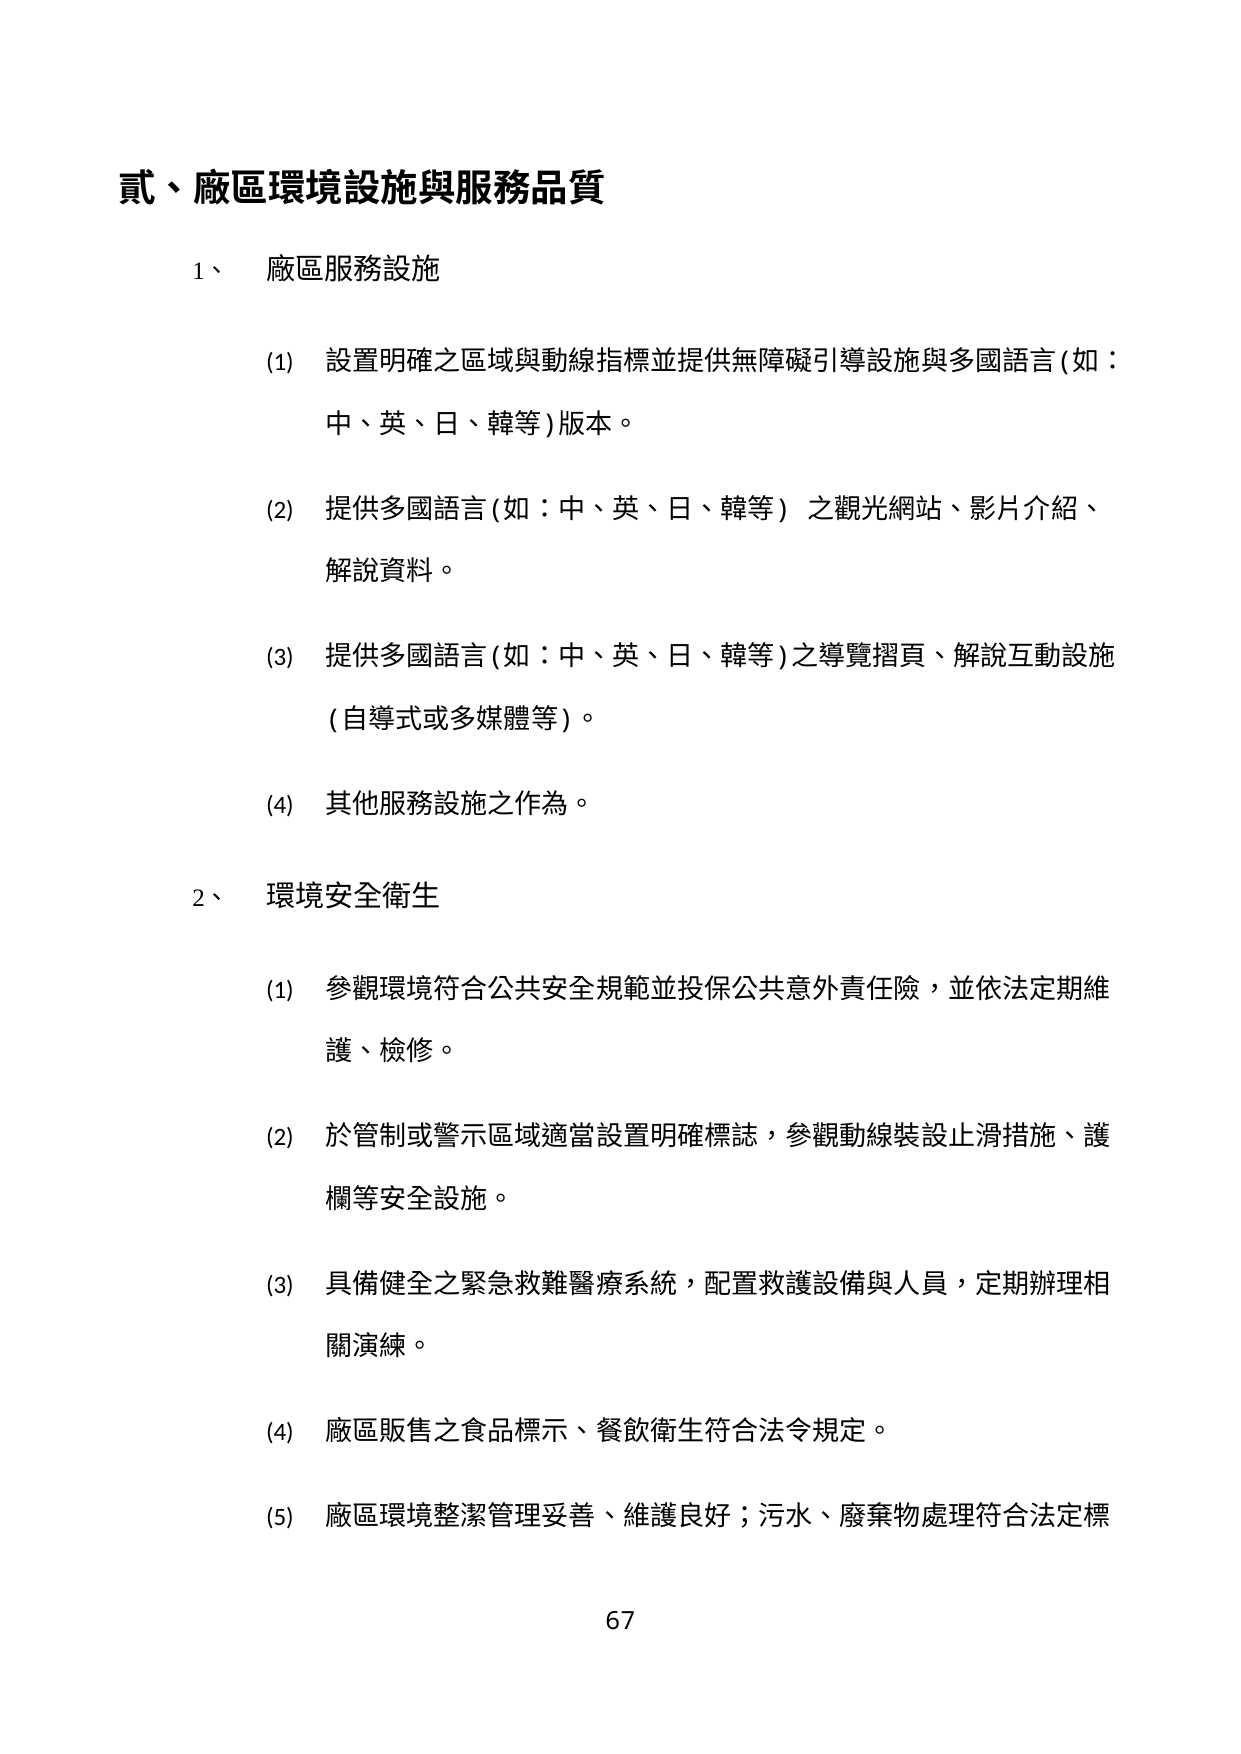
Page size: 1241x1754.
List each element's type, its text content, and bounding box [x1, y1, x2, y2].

list 設置明確之區域與動線指標並提供無障礙引導設施與多國語言(如：中、英、日、韓等)版本。 [266, 317, 1122, 442]
list 具備健全之緊急救難醫療系統，配置救護設備與人員，定期辦理相關演練。 [266, 1240, 1122, 1365]
list 參觀環境符合公共安全規範並投保公共意外責任險，並依法定期維護、檢修。 [266, 945, 1122, 1070]
list 其他服務設施之作為。 [266, 760, 1122, 822]
list 廠區服務設施 [192, 225, 1122, 287]
list 提供多國語言(如：中、英、日、韓等) 之觀光網站、影片介紹、解說資料。 [266, 465, 1122, 590]
list 於管制或警示區域適當設置明確標誌，參觀動線裝設止滑措施、護欄等安全設施。 [266, 1092, 1122, 1217]
list 廠區販售之食品標示、餐飲衛生符合法令規定。 [266, 1387, 1122, 1450]
text 貳、廠區環境設施與服務品質 [118, 143, 1122, 206]
list 廠區環境整潔管理妥善、維護良好；污水、廢棄物處理符合法定標 [266, 1472, 1122, 1535]
list 環境安全衛生 [192, 852, 1122, 915]
list 提供多國語言(如：中、英、日、韓等)之導覽摺頁、解說互動設施(自導式或多媒體等)。 [266, 612, 1122, 737]
